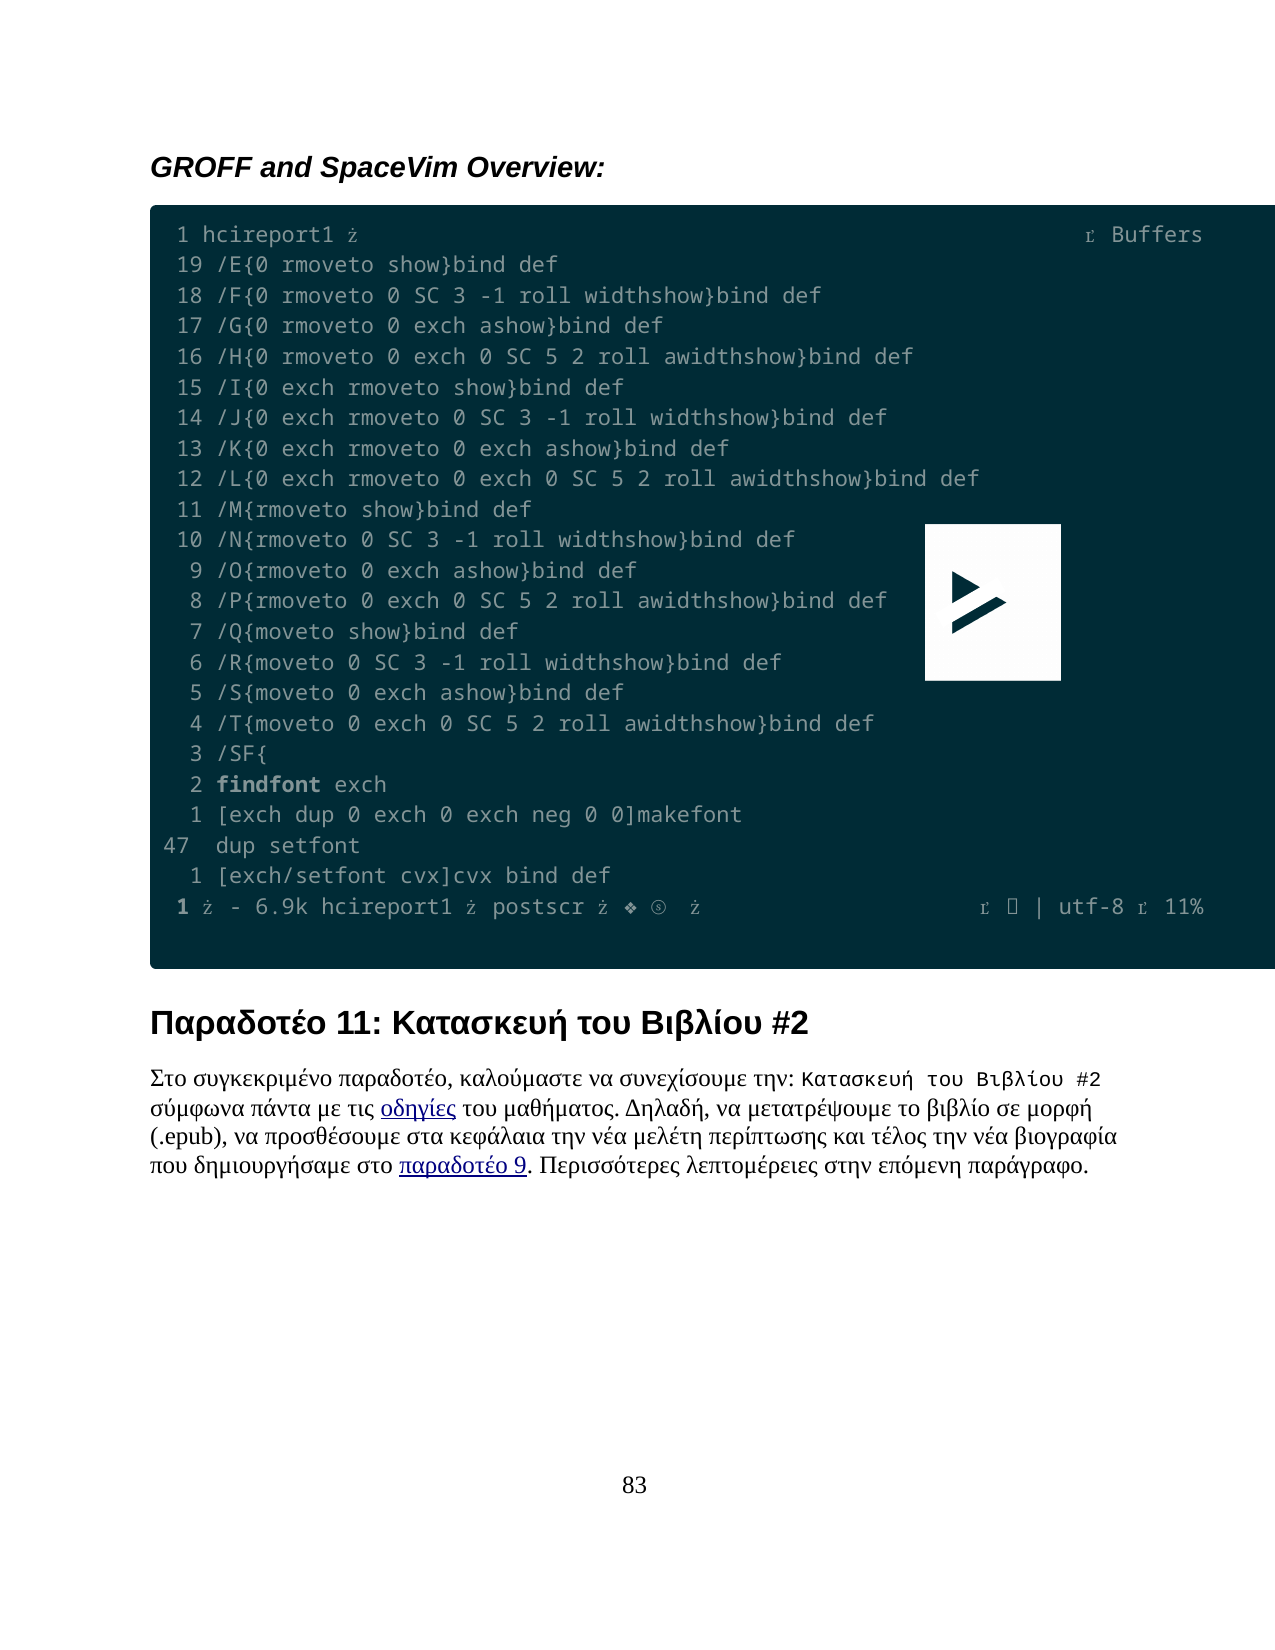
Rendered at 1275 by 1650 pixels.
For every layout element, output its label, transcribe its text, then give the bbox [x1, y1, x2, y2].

subtitle GROFF and SpaceVim Overview: [150, 150, 1125, 183]
subtitle Παραδοτέο 11: Κατασκευή του Βιβλίου #2 [150, 1003, 1125, 1042]
text Στο συγκεκριμένο παραδοτέο, καλούμαστε να συνεχίσουμε την: Κατασκευή του Βιβλίου #2 σύμφωνα πάντα με τις οδηγίες του μαθήματος. Δηλαδή, να μετατρέψουμε το βιβλίο σε μορφή (.epub), να προσθέσουμε στα κεφάλαια την νέα μελέτη περίπτωσης και τέλος την νέα βιογραφία που δημιουργήσαμε στο παραδοτέο 9. Περισσότερες λεπτομέρειες στην επόμενη παράγραφο. [150, 1063, 1125, 1179]
